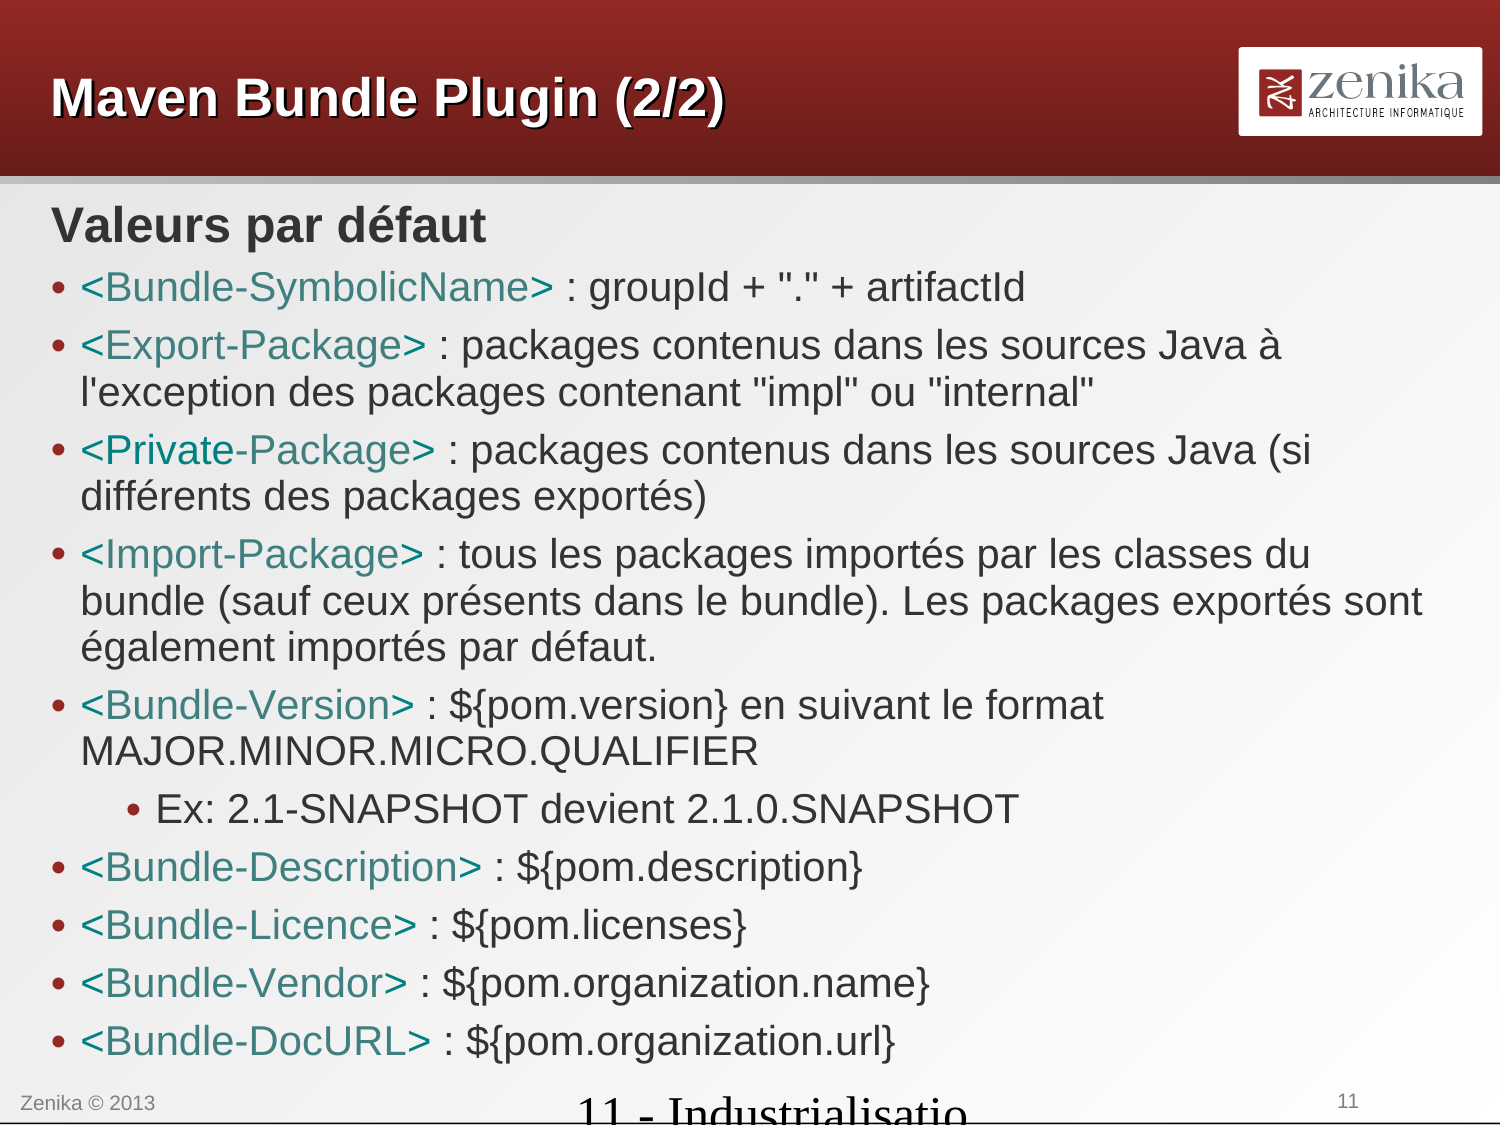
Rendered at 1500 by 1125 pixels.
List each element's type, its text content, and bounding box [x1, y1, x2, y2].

picture [1257, 58, 1464, 125]
list Valeurs par défaut <Bundle-SymbolicName> : groupId + "." + artifactId <Export-Package> : packages contenus dans les sources Java à l'exception des packages contenant "impl" ou "internal" <Private-Package> : packages contenus dans les sources Java (si différents des packages exportés) <Import-Package> : tous les packages importés par les classes du bundle (sauf ceux présents dans le bundle). Les packages exportés sont également importés par défaut. <Bundle-Version> : ${pom.version} en suivant le format MAJOR.MINOR.MICRO.QUALIFIER Ex: 2.1-SNAPSHOT devient 2.1.0.SNAPSHOT <Bundle-Description> : ${pom.description} <Bundle-Licence> : ${pom.licenses} <Bundle-Vendor> : ${pom.organization.name} <Bundle-DocURL> : ${pom.organization.url} [50, 196, 1435, 1071]
title Maven Bundle Plugin (2/2) [50, 15, 1206, 180]
